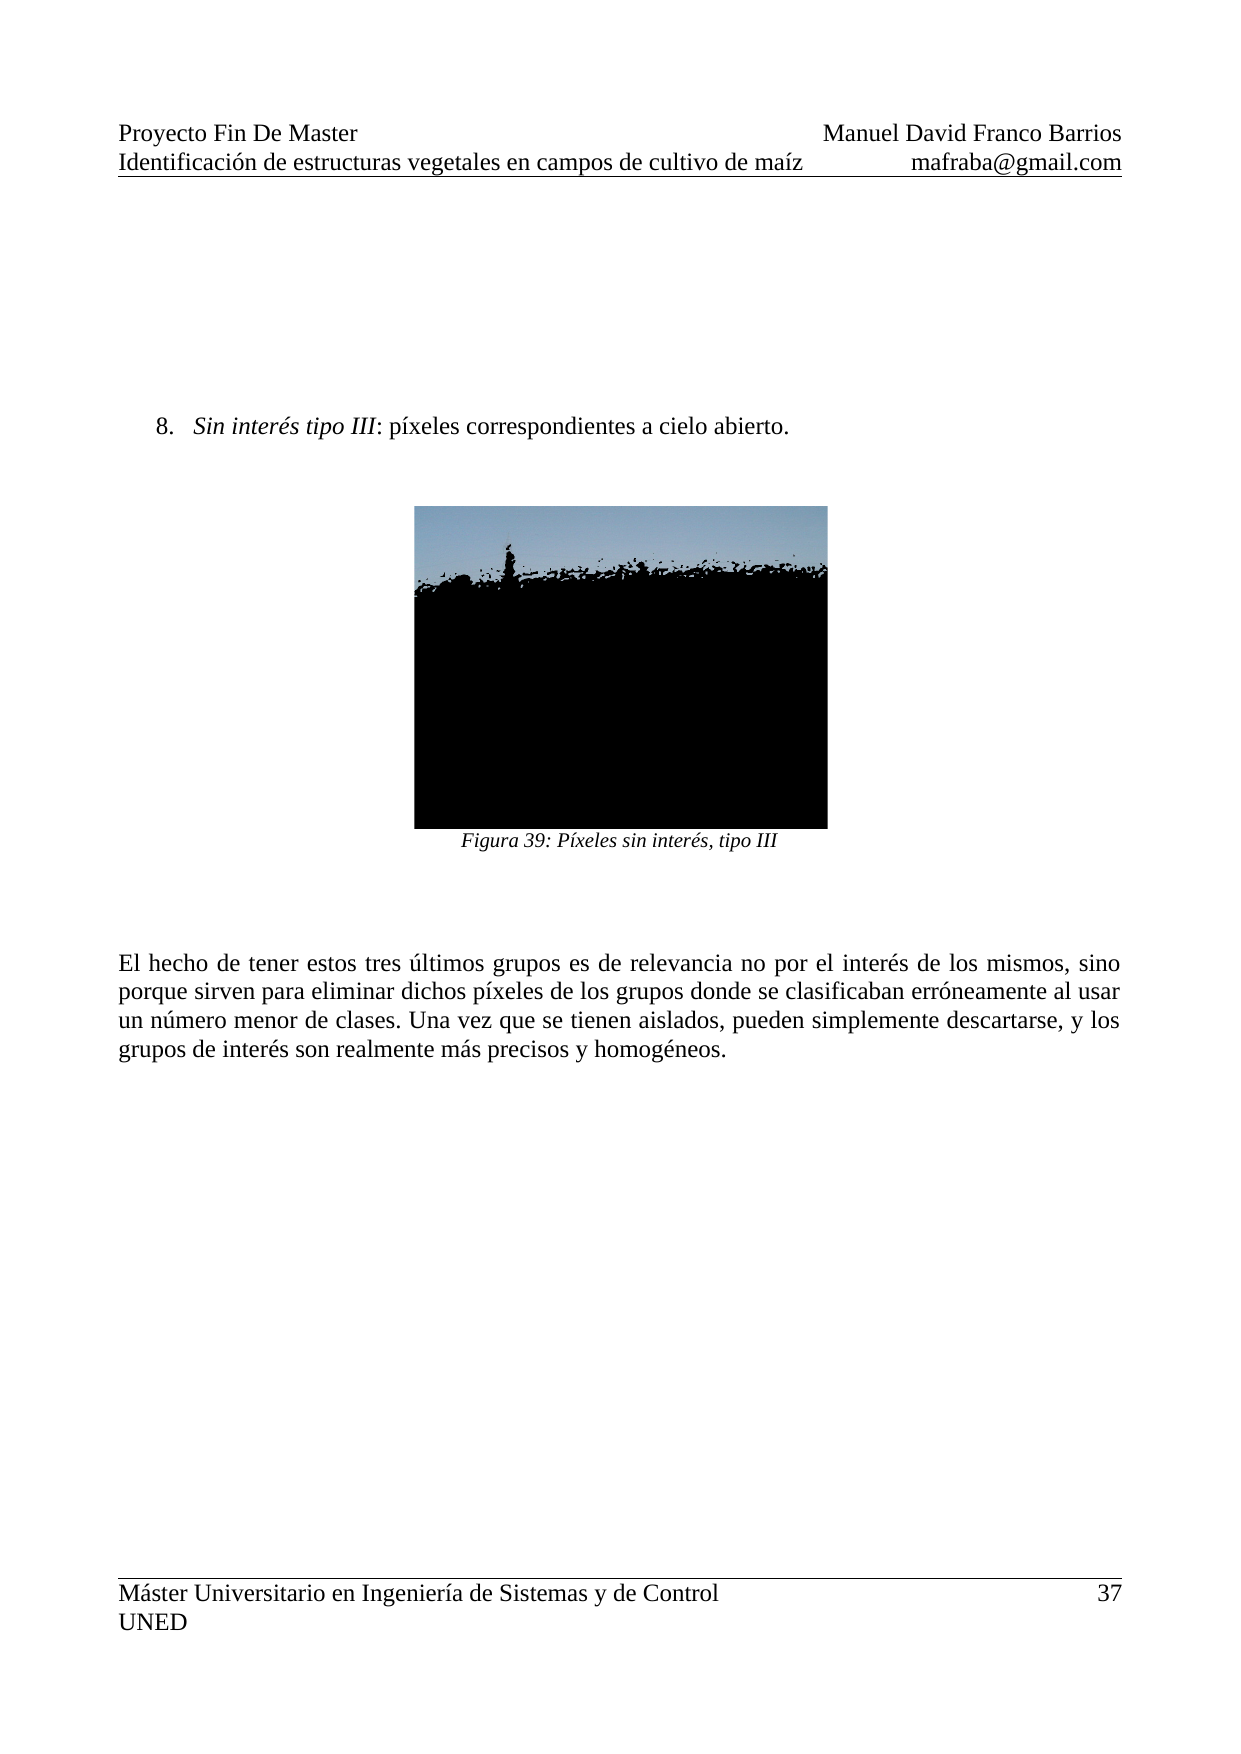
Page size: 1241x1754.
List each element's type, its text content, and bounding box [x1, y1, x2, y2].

picture [414, 506, 828, 829]
list Sin interés tipo III: píxeles correspondientes a cielo abierto. [156, 411, 1122, 440]
text Figura 39: Píxeles sin interés, tipo III [414, 829, 826, 852]
text El hecho de tener estos tres últimos grupos es de relevancia no por el interés de los mismos, sino porque sirven para eliminar dichos píxeles de los grupos donde se clasificaban erróneamente al usar un número menor de clases. Una vez que se tienen aislados, pueden simplemente descartarse, y los grupos de interés son realmente más precisos y homogéneos. [118, 948, 1122, 1063]
